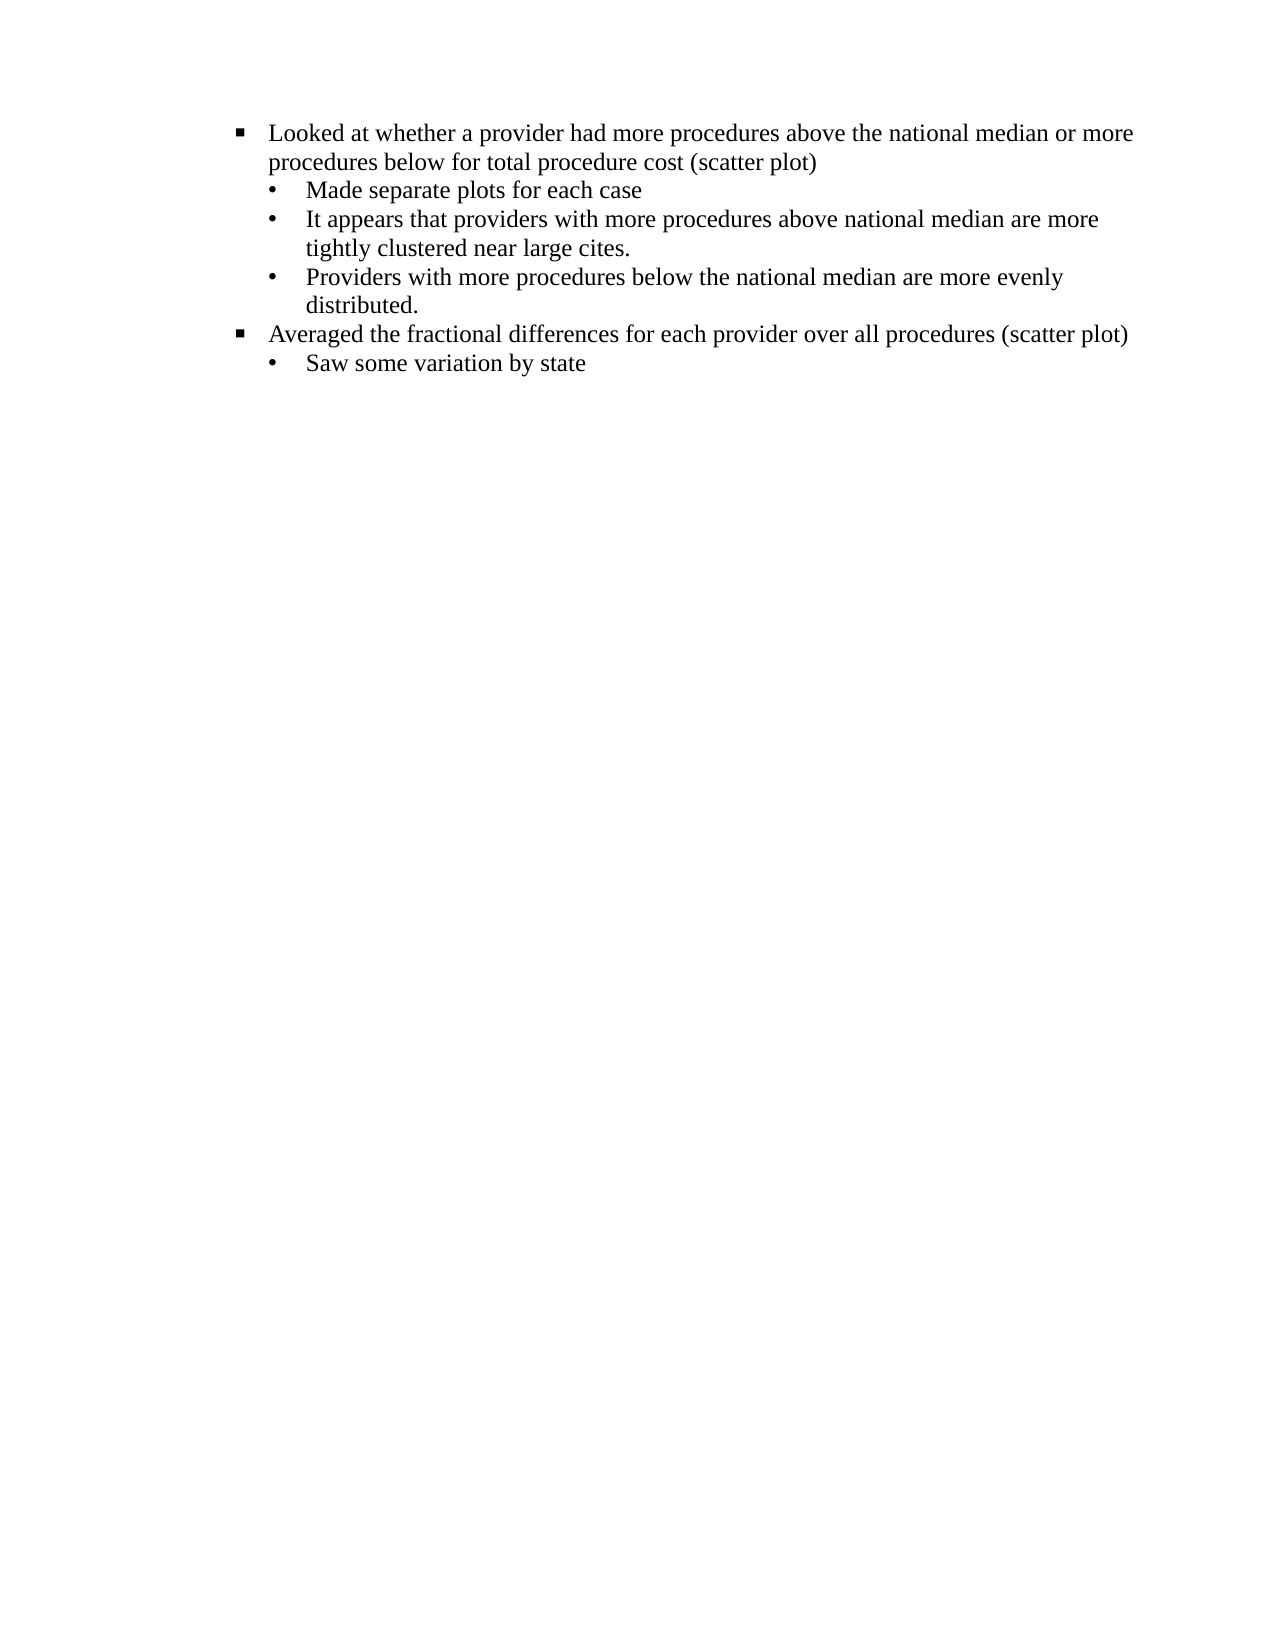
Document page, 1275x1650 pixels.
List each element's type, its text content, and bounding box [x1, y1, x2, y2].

list Looked at whether a provider had more procedures above the national median or more procedures below for total procedure cost (scatter plot) [231, 118, 1157, 176]
list Saw some variation by state [268, 348, 1157, 377]
list Providers with more procedures below the national median are more evenly distributed. [268, 262, 1157, 319]
list It appears that providers with more procedures above national median are more tightly clustered near large cites. [268, 204, 1157, 262]
list Made separate plots for each case [268, 176, 1157, 204]
list Averaged the fractional differences for each provider over all procedures (scatter plot) [231, 319, 1157, 348]
